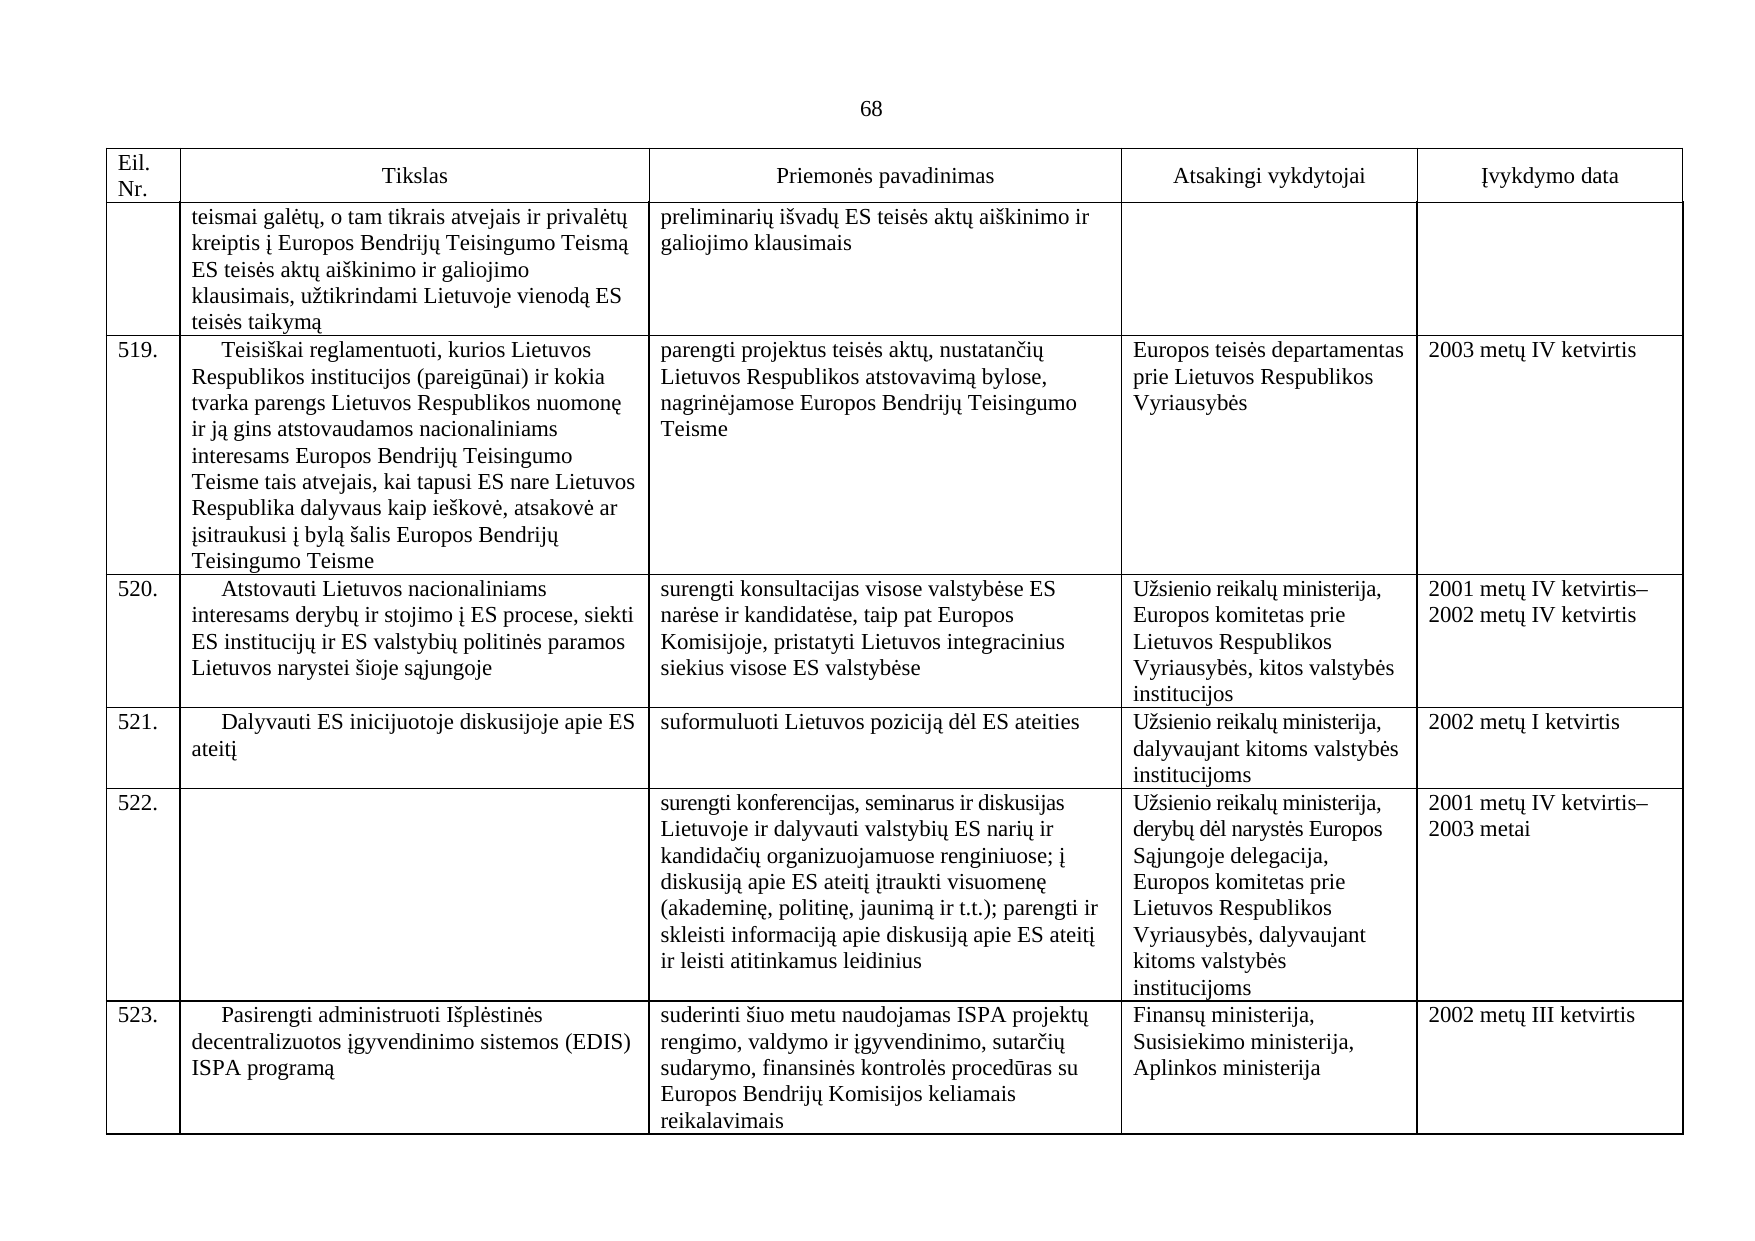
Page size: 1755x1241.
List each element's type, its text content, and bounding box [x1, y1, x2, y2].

table_cell Užsienio reikalų ministerija, Europos komitetas prie Lietuvos Respublikos Vyriausybės, kitos valstybės institucijos [1122, 575, 1416, 707]
table_cell Europos teisės departamentas prie Lietuvos Respublikos Vyriausybės [1122, 336, 1416, 573]
table_cell [1418, 203, 1682, 335]
table_cell suformuluoti Lietuvos poziciją dėl ES ateities [650, 708, 1121, 787]
table_cell Teisiškai reglamentuoti, kurios Lietuvos Respublikos institucijos (pareigūnai) ir kokia tvarka parengs Lietuvos Respublikos nuomonę ir ją gins atstovaudamos nacionaliniams interesams Europos Bendrijų Teisingumo Teisme tais atvejais, kai tapusi ES nare Lietuvos Respublika dalyvaus kaip ieškovė, atsakovė ar įsitraukusi į bylą šalis Europos Bendrijų Teisingumo Teisme [181, 336, 648, 573]
table_header Įvykdymo data [1418, 149, 1682, 201]
table_cell Užsienio reikalų ministerija, dalyvaujant kitoms valstybės institucijoms [1122, 708, 1416, 787]
table_cell [107, 203, 179, 335]
table_cell Pasirengti administruoti Išplėstinės decentralizuotos įgyvendinimo sistemos (EDIS) ISPA programą [181, 1002, 648, 1133]
table_cell teismai galėtų, o tam tikrais atvejais ir privalėtų kreiptis į Europos Bendrijų Teisingumo Teismą ES teisės aktų aiškinimo ir galiojimo klausimais, užtikrindami Lietuvoje vienodą ES teisės taikymą [181, 203, 648, 335]
table_cell surengti konferencijas, seminarus ir diskusijas Lietuvoje ir dalyvauti valstybių ES narių ir kandidačių organizuojamuose renginiuose; į diskusiją apie ES ateitį įtraukti visuomenę (akademinę, politinę, jaunimą ir t.t.); parengti ir skleisti informaciją apie diskusiją apie ES ateitį ir leisti atitinkamus leidinius [650, 789, 1121, 1000]
table_cell [107, 1002, 179, 1133]
table_cell suderinti šiuo metu naudojamas ISPA projektų rengimo, valdymo ir įgyvendinimo, sutarčių sudarymo, finansinės kontrolės procedūras su Europos Bendrijų Komisijos keliamais reikalavimais [650, 1002, 1121, 1133]
table_cell Užsienio reikalų ministerija, derybų dėl narystės Europos Sąjungoje delegacija, Europos komitetas prie Lietuvos Respublikos Vyriausybės, dalyvaujant kitoms valstybės institucijoms [1122, 789, 1416, 1000]
table_cell parengti projektus teisės aktų, nustatančių Lietuvos Respublikos atstovavimą bylose, nagrinėjamose Europos Bendrijų Teisingumo Teisme [650, 336, 1121, 573]
table_header Tikslas [181, 149, 649, 201]
table_header Atsakingi vykdytojai [1122, 149, 1417, 201]
table_cell surengti konsultacijas visose valstybėse ES narėse ir kandidatėse, taip pat Europos Komisijoje, pristatyti Lietuvos integracinius siekius visose ES valstybėse [650, 575, 1121, 707]
table_cell Atstovauti Lietuvos nacionaliniams interesams derybų ir stojimo į ES procese, siekti ES institucijų ir ES valstybių politinės paramos Lietuvos narystei šioje sąjungoje [181, 575, 648, 707]
table_cell [107, 789, 179, 1000]
table_cell [1122, 203, 1416, 335]
table_cell 2001 metų IV ketvirtis–2002 metų IV ketvirtis [1418, 575, 1682, 707]
table_cell 2002 metų III ketvirtis [1418, 1002, 1682, 1133]
table_cell 2003 metų IV ketvirtis [1418, 336, 1682, 573]
table_header Eil. Nr. [107, 149, 180, 201]
table_cell Dalyvauti ES inicijuotoje diskusijoje apie ES ateitį [181, 708, 648, 787]
table_cell 2002 metų I ketvirtis [1418, 708, 1682, 787]
table_cell preliminarių išvadų ES teisės aktų aiškinimo ir galiojimo klausimais [650, 203, 1121, 335]
table_cell Finansų ministerija, Susisiekimo ministerija, Aplinkos ministerija [1122, 1002, 1416, 1133]
table_cell [107, 336, 179, 573]
table_cell [107, 708, 179, 787]
table_cell [107, 575, 179, 707]
table_header Priemonės pavadinimas [650, 149, 1121, 201]
table_cell [181, 789, 648, 1000]
table_cell 2001 metų IV ketvirtis–2003 metai [1418, 789, 1682, 1000]
